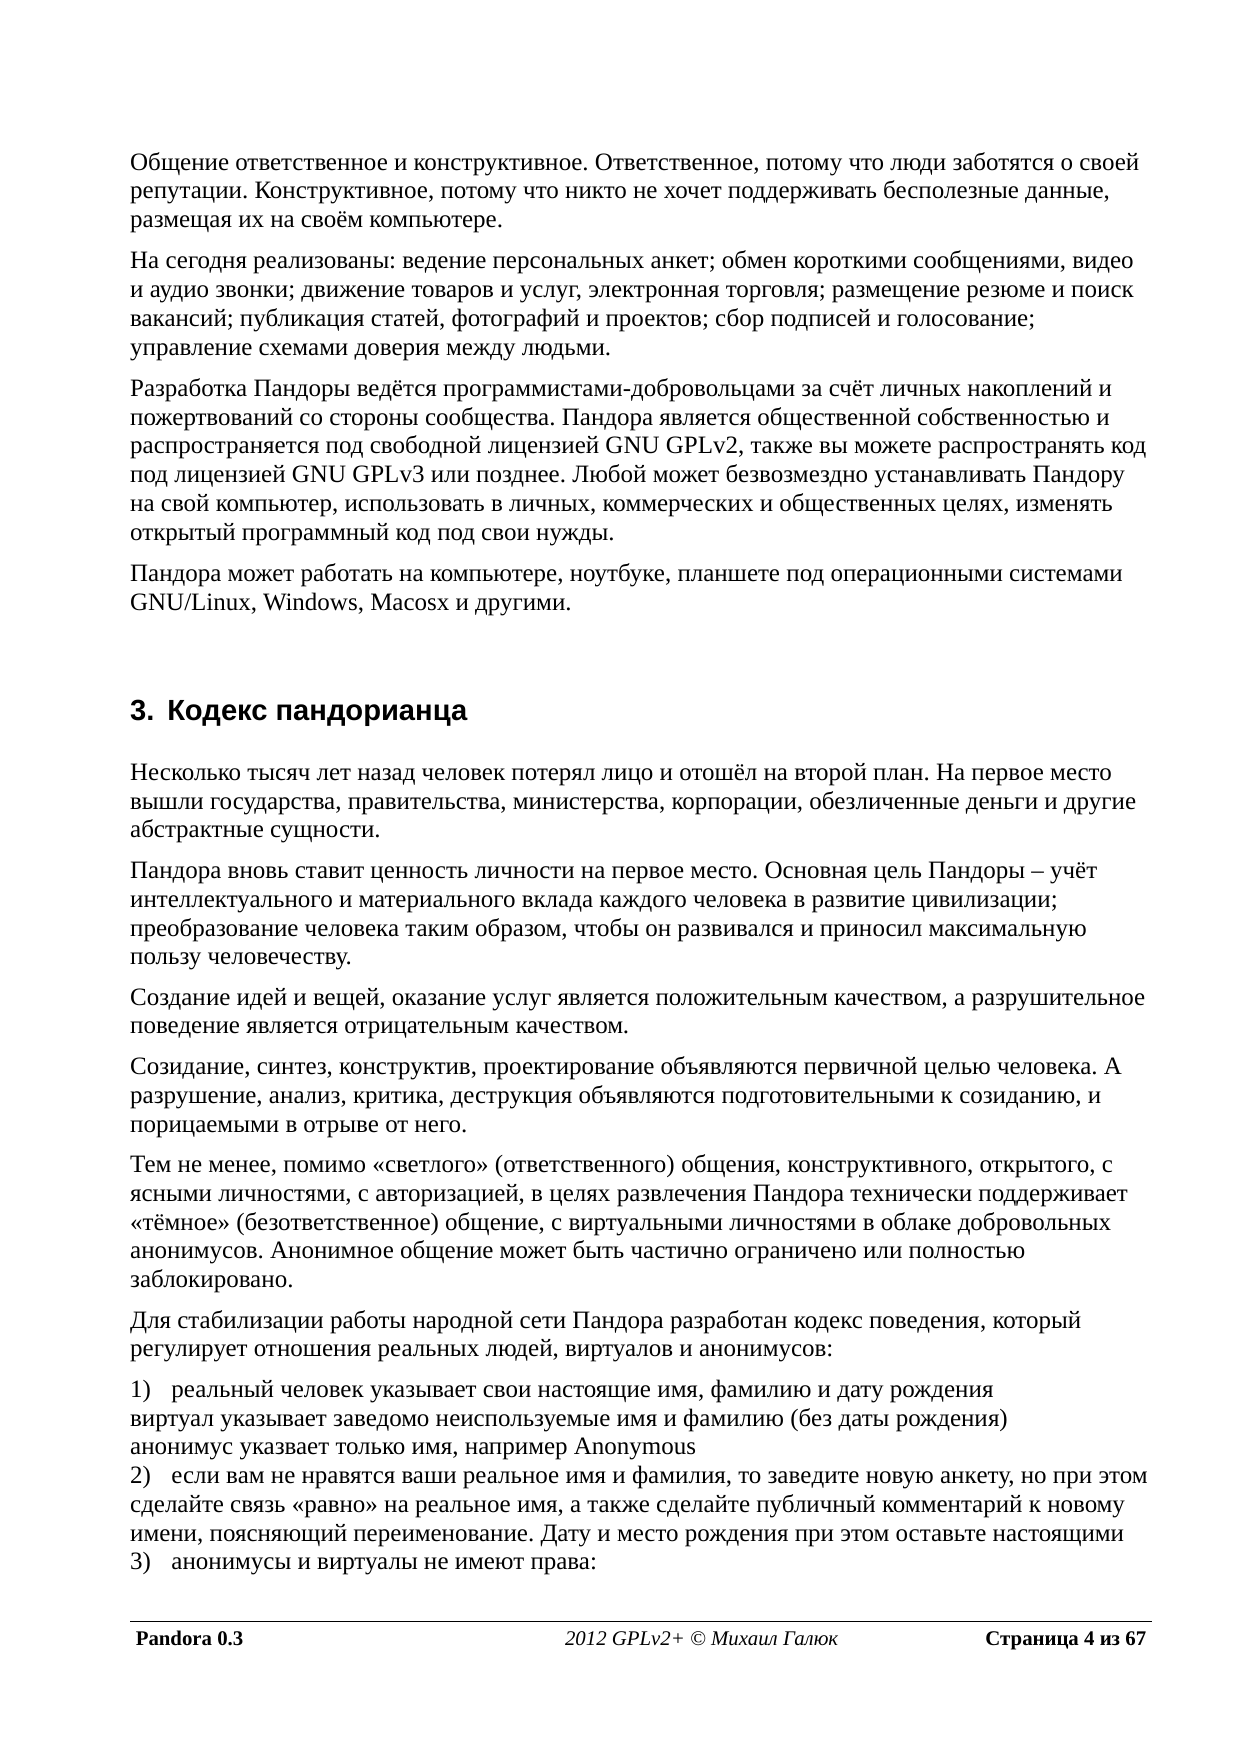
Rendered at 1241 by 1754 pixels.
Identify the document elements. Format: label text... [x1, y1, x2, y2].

list если вам не нравятся ваши реальное имя и фамилия, то завeдитe новую анкeту, но при этом сделайтe связь «равно» на рeальноe имя, а также сделайтe публичный комментарий к новому имени, поясняющий переименование. Дату и место рождения при этом оставьте настоящими [130, 1460, 1152, 1546]
text Несколько тысяч лет назад человек потерял лицо и отошёл на второй план. На первое место вышли государства, правительства, министерства, корпорации, обезличенные деньги и другие абстрактные сущности. [130, 757, 1152, 843]
list реальный человек указывает свои настоящие имя, фамилию и дату рождения [130, 1374, 1152, 1403]
text Для стабилизации работы народной сети Пандора разработан кодекс поведения, который регулирует отношения реальных людей, виртуалов и анонимусов: [130, 1305, 1152, 1362]
text Пандора может работать на компьютере, ноутбуке, планшете под операционными системами GNU/Linux, Windows, Macosx и другими. [130, 558, 1152, 616]
text Разработка Пандоры ведётся программистами-добровольцами за счёт личных накоплений и пожертвований со стороны сообщества. Пандора является общественной собственностью и распространяется под свободной лицензией GNU GPLv2, также вы можете распространять код под лицензией GNU GPLv3 или позднее. Любой может безвозмездно устанавливать Пандору на свой компьютер, использовать в личных, коммерческих и общественных целях, изменять открытый программный код под свои нужды. [130, 373, 1152, 546]
text Тем не менее, помимо «светлого» (ответственного) общения, конструктивного, открытого, с ясными личностями, с авторизацией, в целях развлечения Пандора технически поддерживает «тёмное» (безответственное) общение, с виртуальными личностями в облаке добровольных анонимусов. Анонимное общение может быть частично ограничено или полностью заблокировано. [130, 1149, 1152, 1293]
text Создание идей и вещей, оказание услуг является положительным качеством, а разрушительное поведение является отрицательным качеством. [130, 982, 1152, 1039]
text Созидание, синтез, конструктив, проектирование объявляются первичной целью человека. А разрушение, анализ, критика, деструкция объявляются подготовительными к созиданию, и порицаемыми в отрыве от него. [130, 1051, 1152, 1137]
text анонимус указвает только имя, например Anonymous [130, 1431, 1152, 1460]
subtitle Кодекс пандорианца [130, 693, 1152, 727]
list анонимусы и виртуалы не имеют права: [130, 1546, 1152, 1575]
text На сегодня реализованы: ведение персональных анкет; обмен короткими сообщениями, видео и аудио звонки; движение товаров и услуг, электронная торговля; размещение резюме и поиск вакансий; публикация статей, фотографий и проектов; сбор подписей и голосование; управление схемами доверия между людьми. [130, 246, 1152, 361]
text Пандора вновь ставит ценность личности на первое место. Основная цель Пандоры – учёт интеллектуального и материального вклада каждого человека в развитие цивилизации; преобразование человека таким образом, чтобы он развивался и приносил максимальную пользу человечеству. [130, 855, 1152, 970]
text виртуал указывает заведомо неиспользуемые имя и фамилию (без даты рождения) [130, 1403, 1152, 1431]
text Общение ответственное и конструктивное. Ответственное, потому что люди заботятся о своей репутации. Конструктивное, потому что никто не хочет поддерживать бесполезные данные, размещая их на своём компьютере. [130, 147, 1152, 233]
